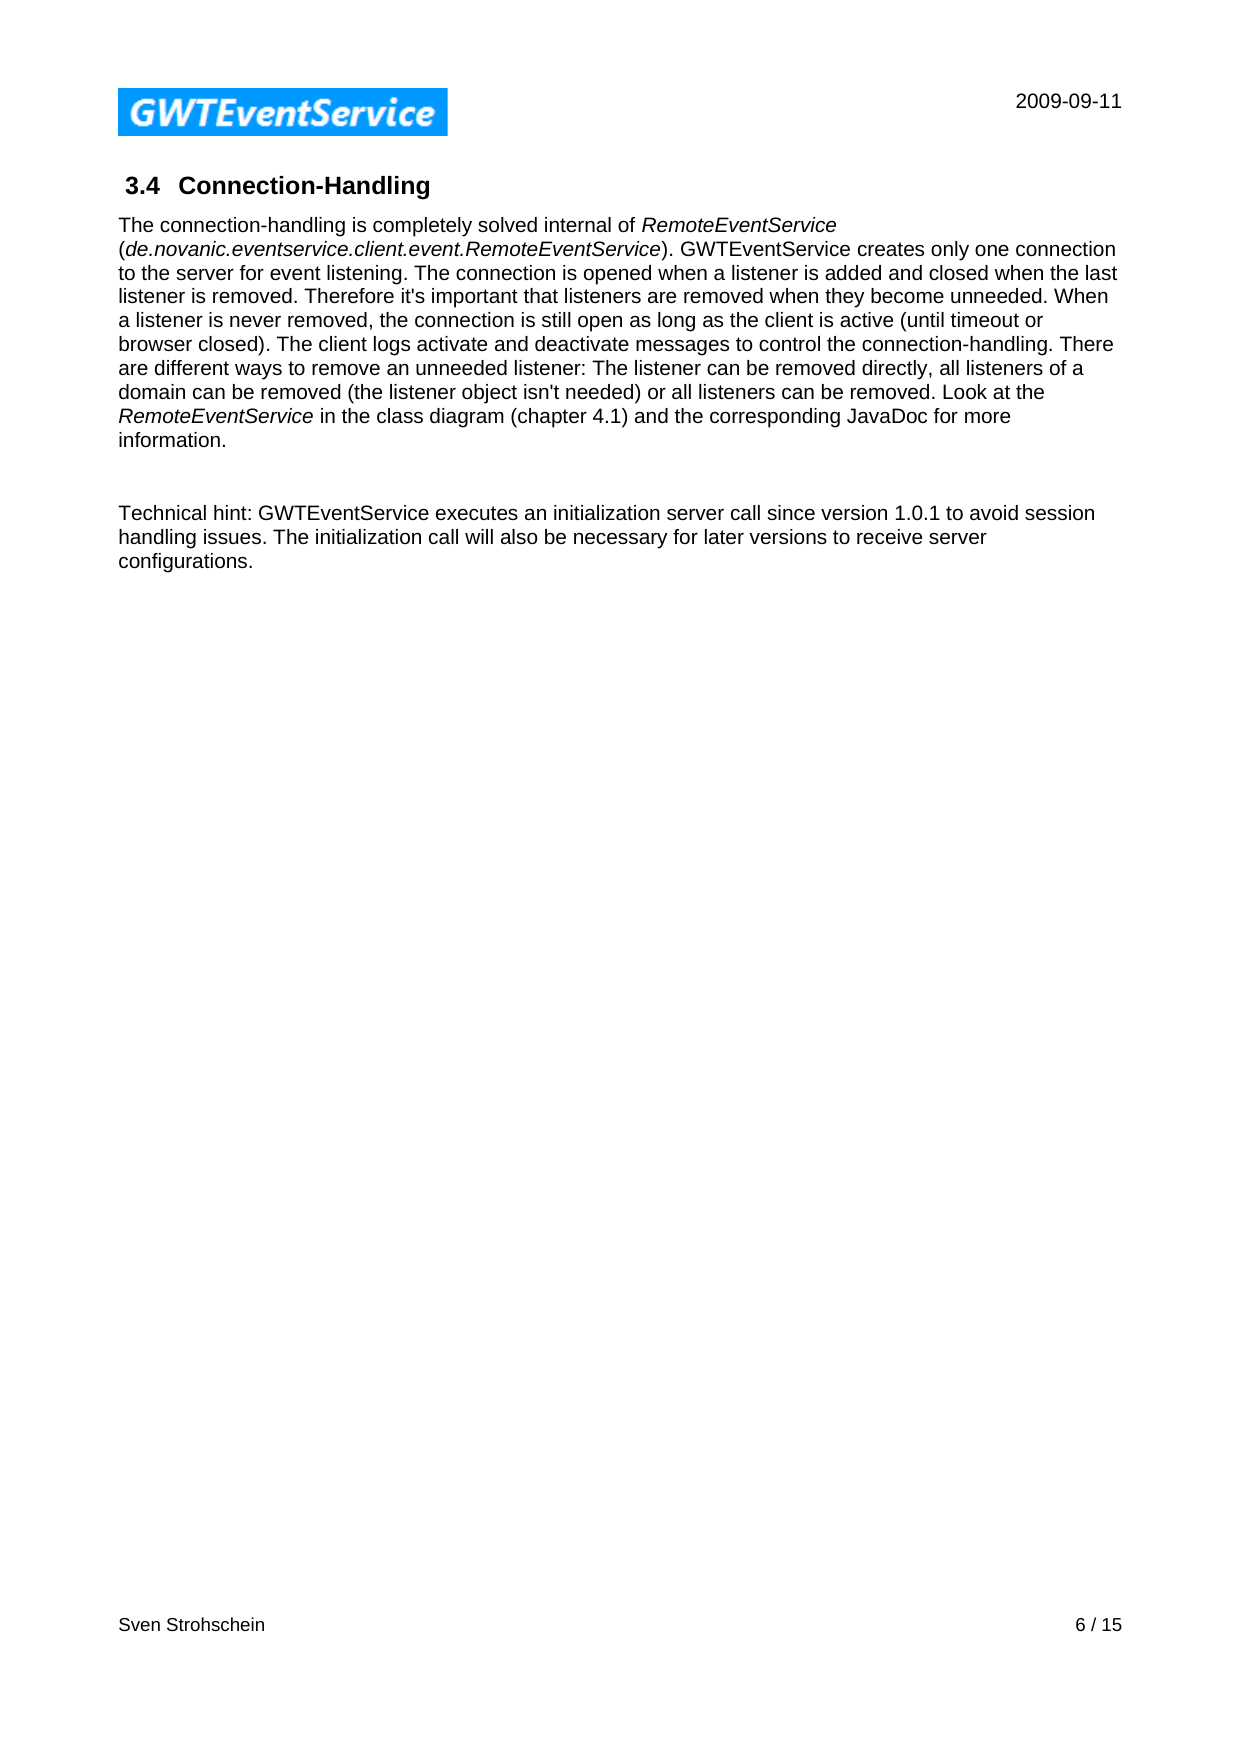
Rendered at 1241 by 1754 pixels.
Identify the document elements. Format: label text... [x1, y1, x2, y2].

subtitle Connection-Handling [118, 171, 1122, 200]
text The connection-handling is completely solved internal of RemoteEventService (de.novanic.eventservice.client.event.RemoteEventService). GWTEventService creates only one connection to the server for event listening. The connection is opened when a listener is added and closed when the last listener is removed. Therefore it's important that listeners are removed when they become unneeded. When a listener is never removed, the connection is still open as long as the client is active (until timeout or browser closed). The client logs activate and deactivate messages to control the connection-handling. There are different ways to remove an unneeded listener: The listener can be removed directly, all listeners of a domain can be removed (the listener object isn't needed) or all listeners can be removed. Look at the RemoteEventService in the class diagram (chapter 4.1) and the corresponding JavaDoc for more information. [118, 212, 1122, 452]
text Technical hint: GWTEventService executes an initialization server call since version 1.0.1 to avoid session handling issues. The initialization call will also be necessary for later versions to receive server configurations. [118, 501, 1122, 573]
picture [118, 88, 448, 136]
